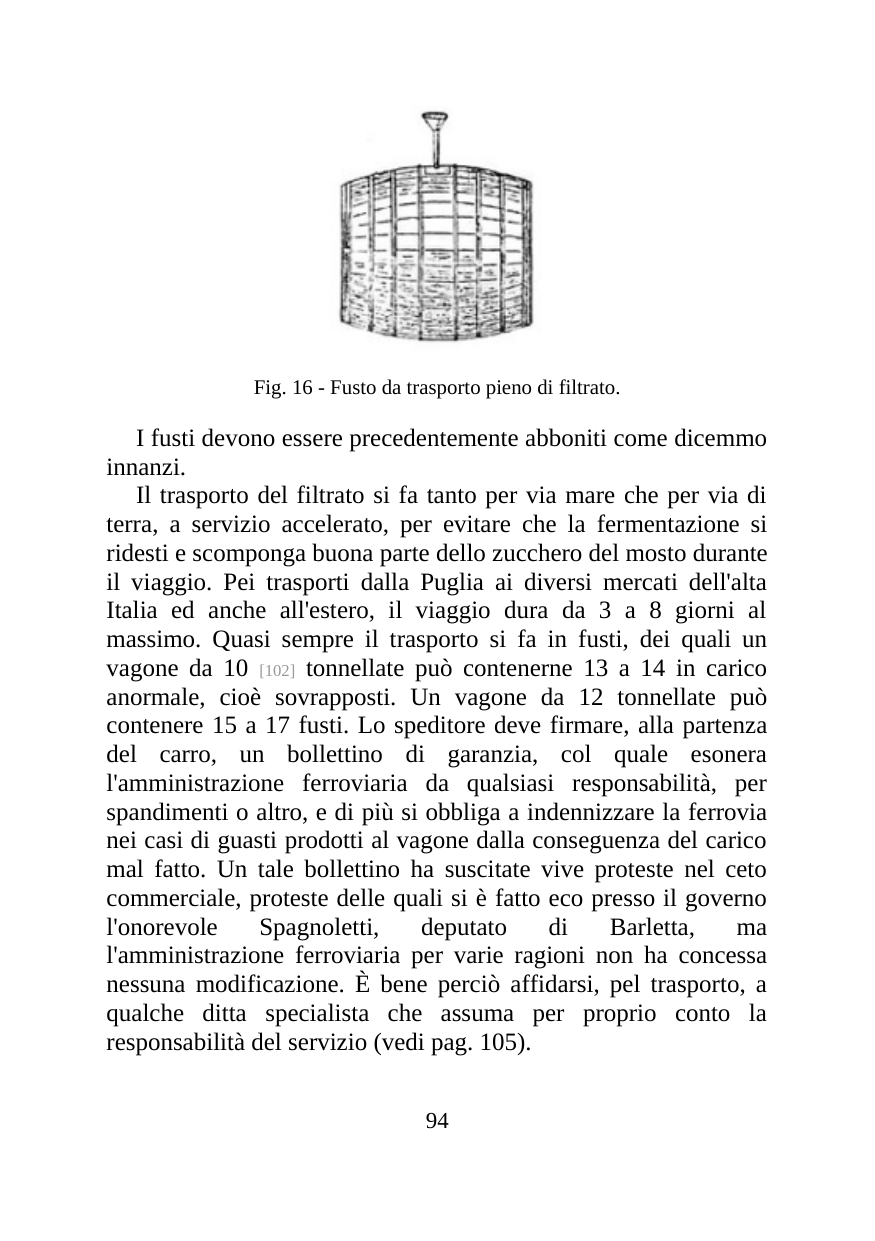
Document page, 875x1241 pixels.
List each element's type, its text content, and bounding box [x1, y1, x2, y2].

picture [329, 106, 545, 352]
text Fig. 16 - Fusto da trasporto pieno di filtrato. [106, 375, 768, 399]
text Il trasporto del filtrato si fa tanto per via mare che per via di terra, a servizio accelerato, per evitare che la fermentazione si ridesti e scomponga buona parte dello zucchero del mosto durante il viaggio. Pei trasporti dalla Puglia ai diversi mercati dell'alta Italia ed anche all'estero, il viaggio dura da 3 a 8 giorni al massimo. Quasi sempre il trasporto si fa in fusti, dei quali un vagone da 10 [102] tonnellate può contenerne 13 a 14 in carico anormale, cioè sovrapposti. Un vagone da 12 tonnellate può contenere 15 a 17 fusti. Lo speditore deve firmare, alla partenza del carro, un bollettino di garanzia, col quale esonera l'amministrazione ferroviaria da qualsiasi responsabilità, per spandimenti o altro, e di più si obbliga a indennizzare la ferrovia nei casi di guasti prodotti al vagone dalla conseguenza del carico mal fatto. Un tale bollettino ha suscitate vive proteste nel ceto commerciale, proteste delle quali si è fatto eco presso il governo l'onorevole Spagnoletti, deputato di Barletta, ma l'amministrazione ferroviaria per varie ragioni non ha concessa nessuna modificazione. È bene perciò affidarsi, pel trasporto, a qualche ditta specialista che assuma per proprio conto la responsabilità del servizio (vedi pag. 105). [106, 480, 768, 1055]
text I fusti devono essere precedentemente abboniti come dicemmo innanzi. [106, 423, 768, 480]
